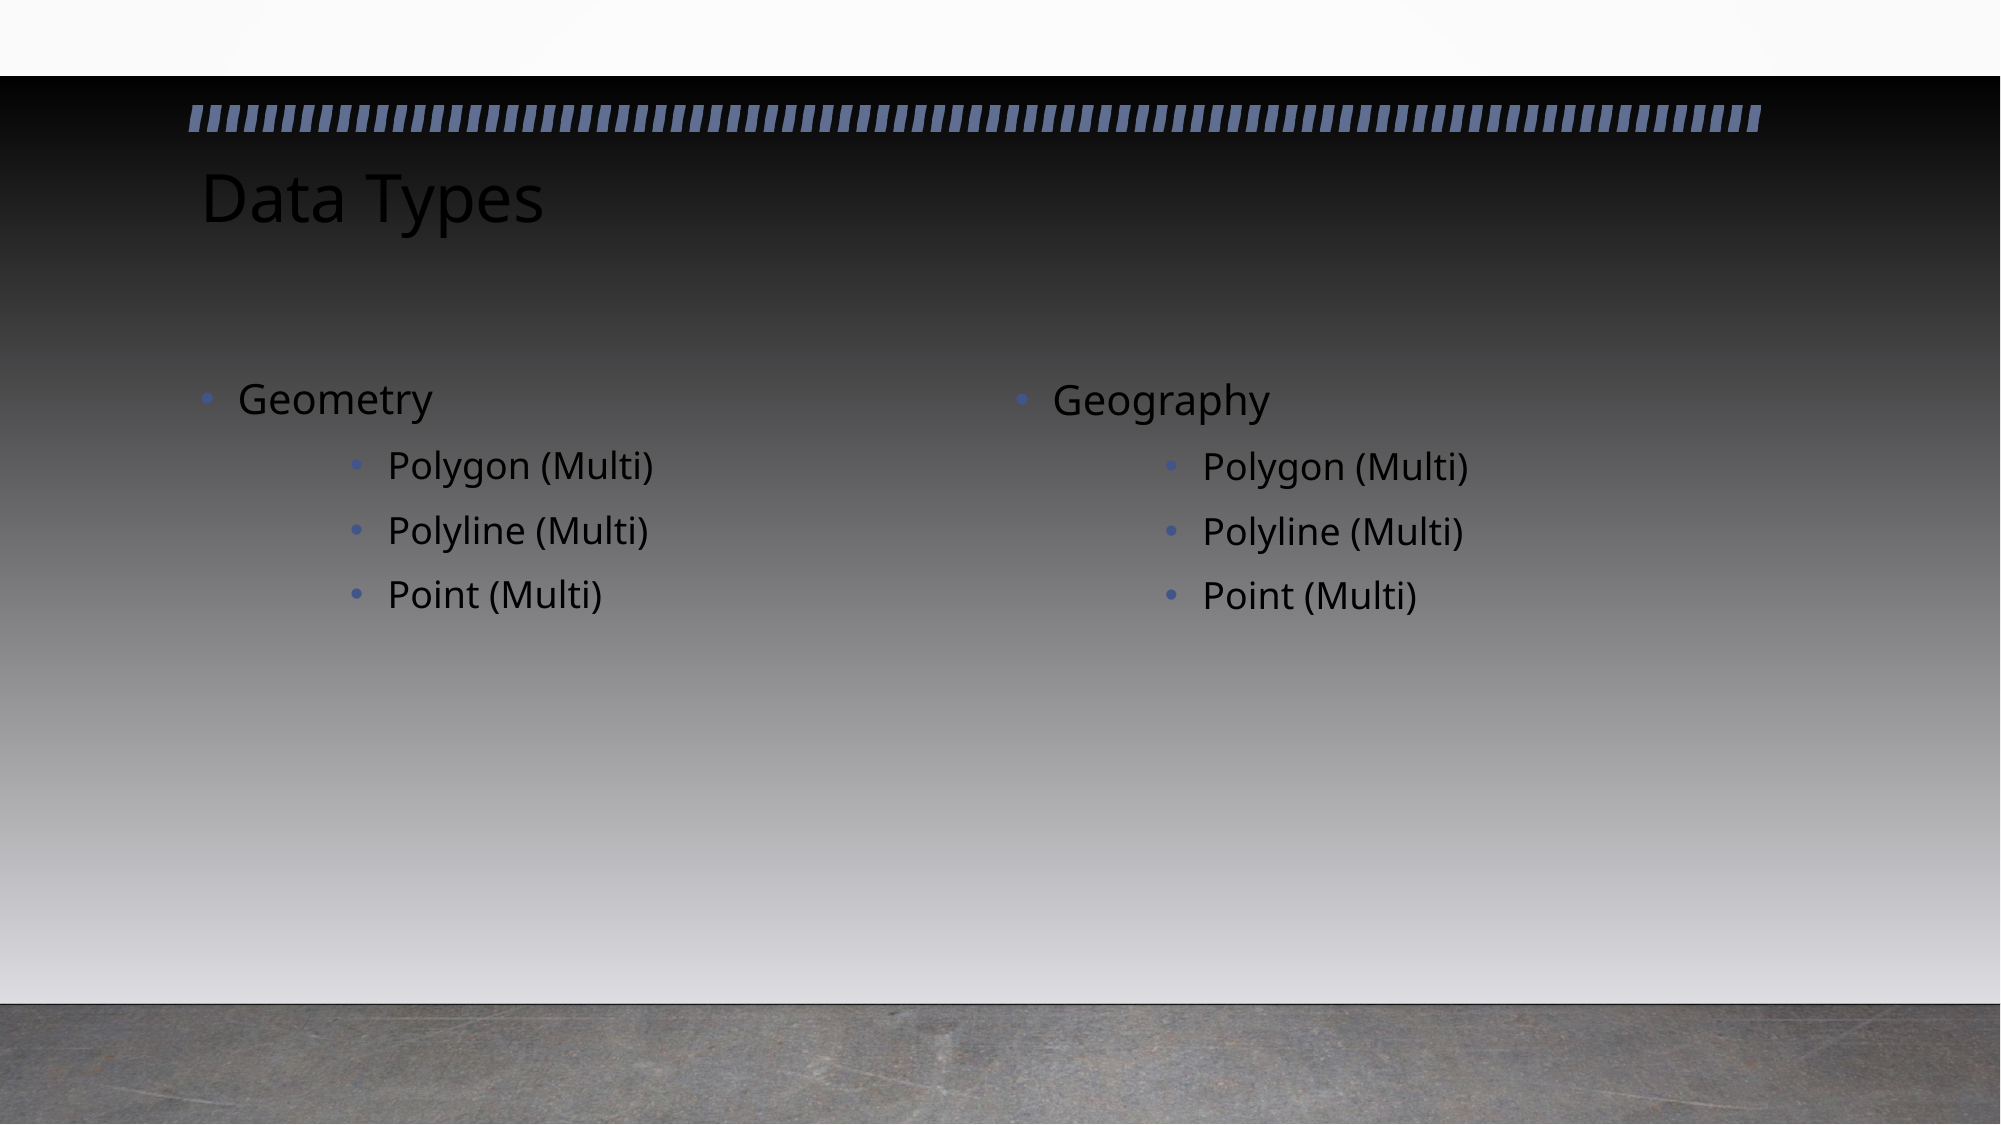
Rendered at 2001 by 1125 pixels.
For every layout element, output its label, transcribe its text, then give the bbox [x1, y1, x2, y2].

title Data Types [185, 157, 1762, 331]
list Geography Polygon (Multi) Polyline (Multi) Point (Multi) [999, 356, 1762, 896]
list Geometry Polygon (Multi) Polyline (Multi) Point (Multi) [185, 355, 948, 896]
